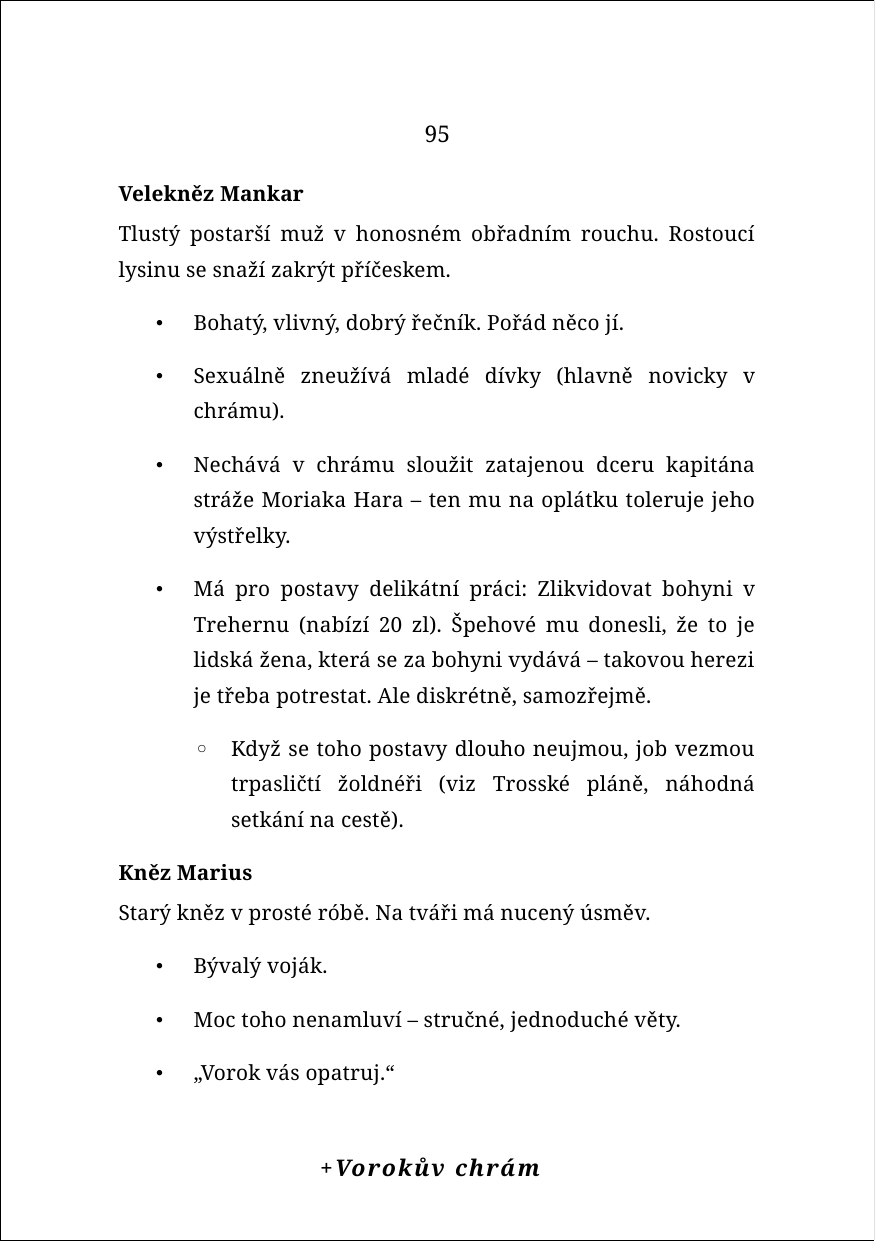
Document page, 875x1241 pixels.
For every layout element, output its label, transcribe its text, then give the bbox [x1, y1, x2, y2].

list Bývalý voják. [156, 952, 756, 980]
list Sexuálně zneužívá mladé dívky (hlavně novicky v chrámu). [156, 361, 756, 425]
list Má pro postavy delikátní práci: Zlikvidovat bohyni v Trehernu (nabízí 20 zl). Špehové mu donesli, že to je lidská žena, která se za bohyni vydává – takovou herezi je třeba potrestat. Ale diskrétně, samozřejmě. [156, 574, 756, 709]
list „Vorok vás opatruj.“ [156, 1058, 756, 1087]
list Bohatý, vlivný, dobrý řečník. Pořád něco jí. [156, 308, 756, 336]
list Nechává v chrámu sloužit zatajenou dceru kapitána stráže Moriaka Hara – ten mu na oplátku toleruje jeho výstřelky. [156, 450, 756, 549]
subtitle Velekněz Mankar [118, 179, 756, 207]
list Moc toho nenamluví – stručné, jednoduché věty. [156, 1005, 756, 1033]
text Tlustý postarší muž v honosném obřadním rouchu. Rostoucí lysinu se snaží zakrýt příčeskem. [118, 219, 756, 283]
list Když se toho postavy dlouho neujmou, job vezmou trpasličtí žoldnéři (viz Trosské pláně, náhodná setkání na cestě). [193, 734, 756, 833]
subtitle Kněz Marius [118, 858, 756, 887]
text Starý kněz v prosté róbě. Na tváři má nucený úsměv. [118, 898, 756, 927]
